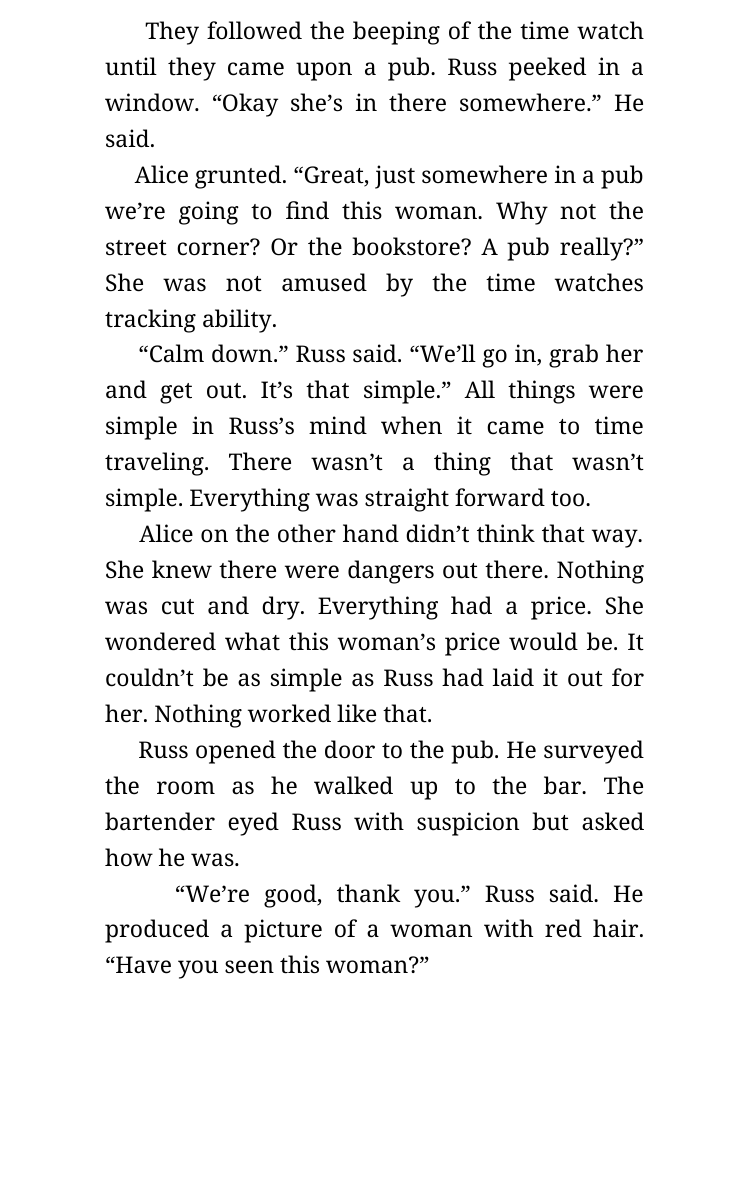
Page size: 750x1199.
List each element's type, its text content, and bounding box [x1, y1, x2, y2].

text Alice on the other hand didn’t think that way. She knew there were dangers out there. Nothing was cut and dry. Everything had a price. She wondered what this woman’s price would be. It couldn’t be as simple as Russ had laid it out for her. Nothing worked like that. [105, 518, 645, 729]
text Alice grunted. “Great, just somewhere in a pub we’re going to find this woman. Why not the street corner? Or the bookstore? A pub really?” She was not amused by the time watches tracking ability. [105, 159, 645, 334]
text They followed the beeping of the time watch until they came upon a pub. Russ peeked in a window. “Okay she’s in there somewhere.” He said. [105, 15, 645, 154]
text “We’re good, thank you.” Russ said. He produced a picture of a woman with red hair. “Have you seen this woman?” [105, 877, 645, 981]
text Russ opened the door to the pub. He surveyed the room as he walked up to the bar. The bartender eyed Russ with suspicion but asked how he was. [105, 734, 645, 873]
text “Calm down.” Russ said. “We’ll go in, grab her and get out. It’s that simple.” All things were simple in Russ’s mind when it came to time traveling. There wasn’t a thing that wasn’t simple. Everything was straight forward too. [105, 338, 645, 513]
